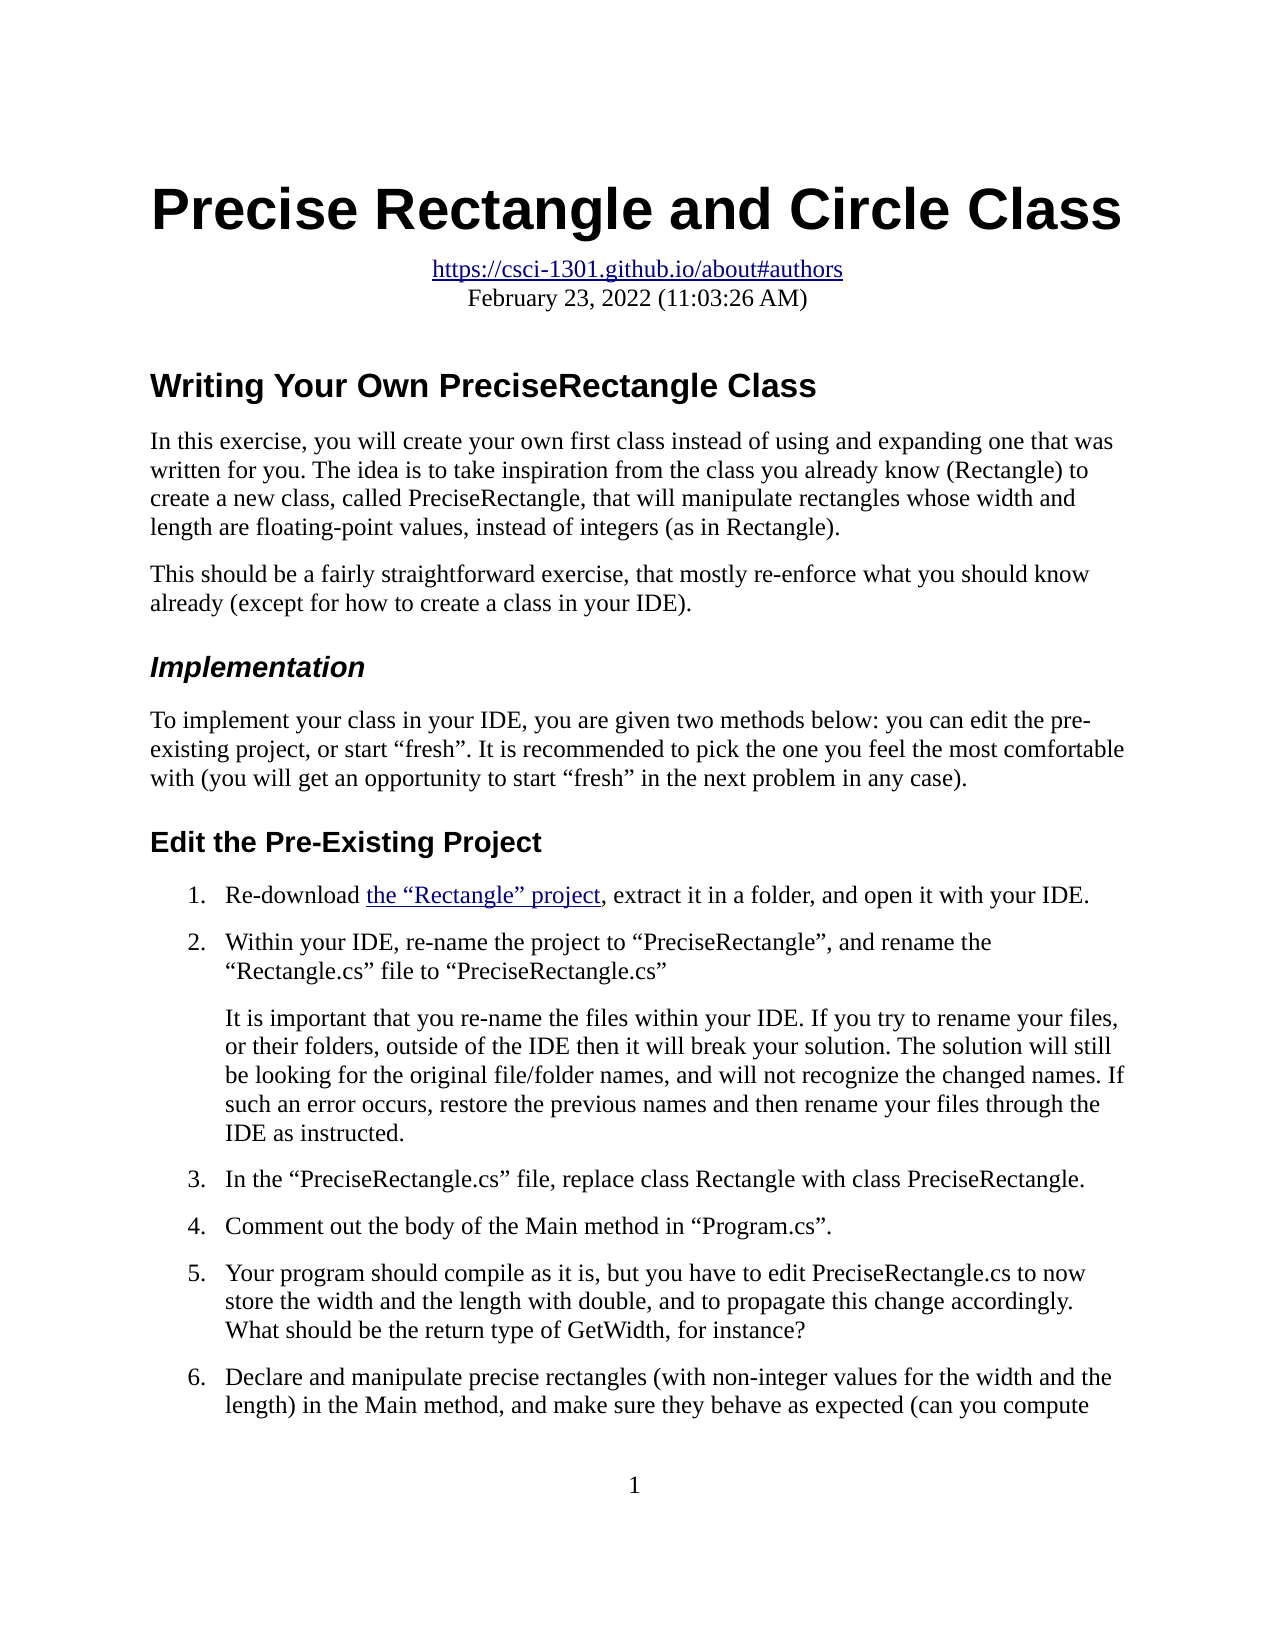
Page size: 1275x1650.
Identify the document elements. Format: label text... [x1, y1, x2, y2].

subtitle Writing Your Own PreciseRectangle Class [150, 366, 1125, 404]
subtitle Edit the Pre-Existing Project [150, 826, 1125, 859]
list Within your IDE, re-name the project to “PreciseRectangle”, and rename the “Rectangle.cs” file to “PreciseRectangle.cs” [187, 927, 1125, 985]
text February 23, 2022 (11:03:26 AM) [150, 283, 1125, 312]
title Precise Rectangle and Circle Class [150, 175, 1125, 242]
list Re-download the “Rectangle” project, extract it in a folder, and open it with your IDE. [187, 881, 1125, 909]
list It is important that you re-name the files within your IDE. If you try to rename your files, or their folders, outside of the IDE then it will break your solution. The solution will still be looking for the original file/folder names, and will not recognize the changed names. If such an error occurs, restore the previous names and then rename your files through the IDE as instructed. [187, 1003, 1125, 1146]
text https://csci-1301.github.io/about#authors [150, 254, 1125, 283]
text In this exercise, you will create your own first class instead of using and expanding one that was written for you. The idea is to take inspiration from the class you already know (Rectangle) to create a new class, called PreciseRectangle, that will manipulate rectangles whose width and length are floating-point values, instead of integers (as in Rectangle). [150, 426, 1125, 541]
subtitle Implementation [150, 650, 1125, 684]
list Declare and manipulate precise rectangles (with non-integer values for the width and the length) in the Main method, and make sure they behave as expected (can you compute [187, 1362, 1125, 1419]
text To implement your class in your IDE, you are given two methods below: you can edit the pre-existing project, or start “fresh”. It is recommended to pick the one you feel the most comfortable with (you will get an opportunity to start “fresh” in the next problem in any case). [150, 705, 1125, 792]
list Your program should compile as it is, but you have to edit PreciseRectangle.cs to now store the width and the length with double, and to propagate this change accordingly. What should be the return type of GetWidth, for instance? [187, 1258, 1125, 1344]
list In the “PreciseRectangle.cs” file, replace class Rectangle with class PreciseRectangle. [187, 1164, 1125, 1193]
text This should be a fairly straightforward exercise, that mostly re-enforce what you should know already (except for how to create a class in your IDE). [150, 559, 1125, 616]
list Comment out the body of the Main method in “Program.cs”. [187, 1211, 1125, 1240]
